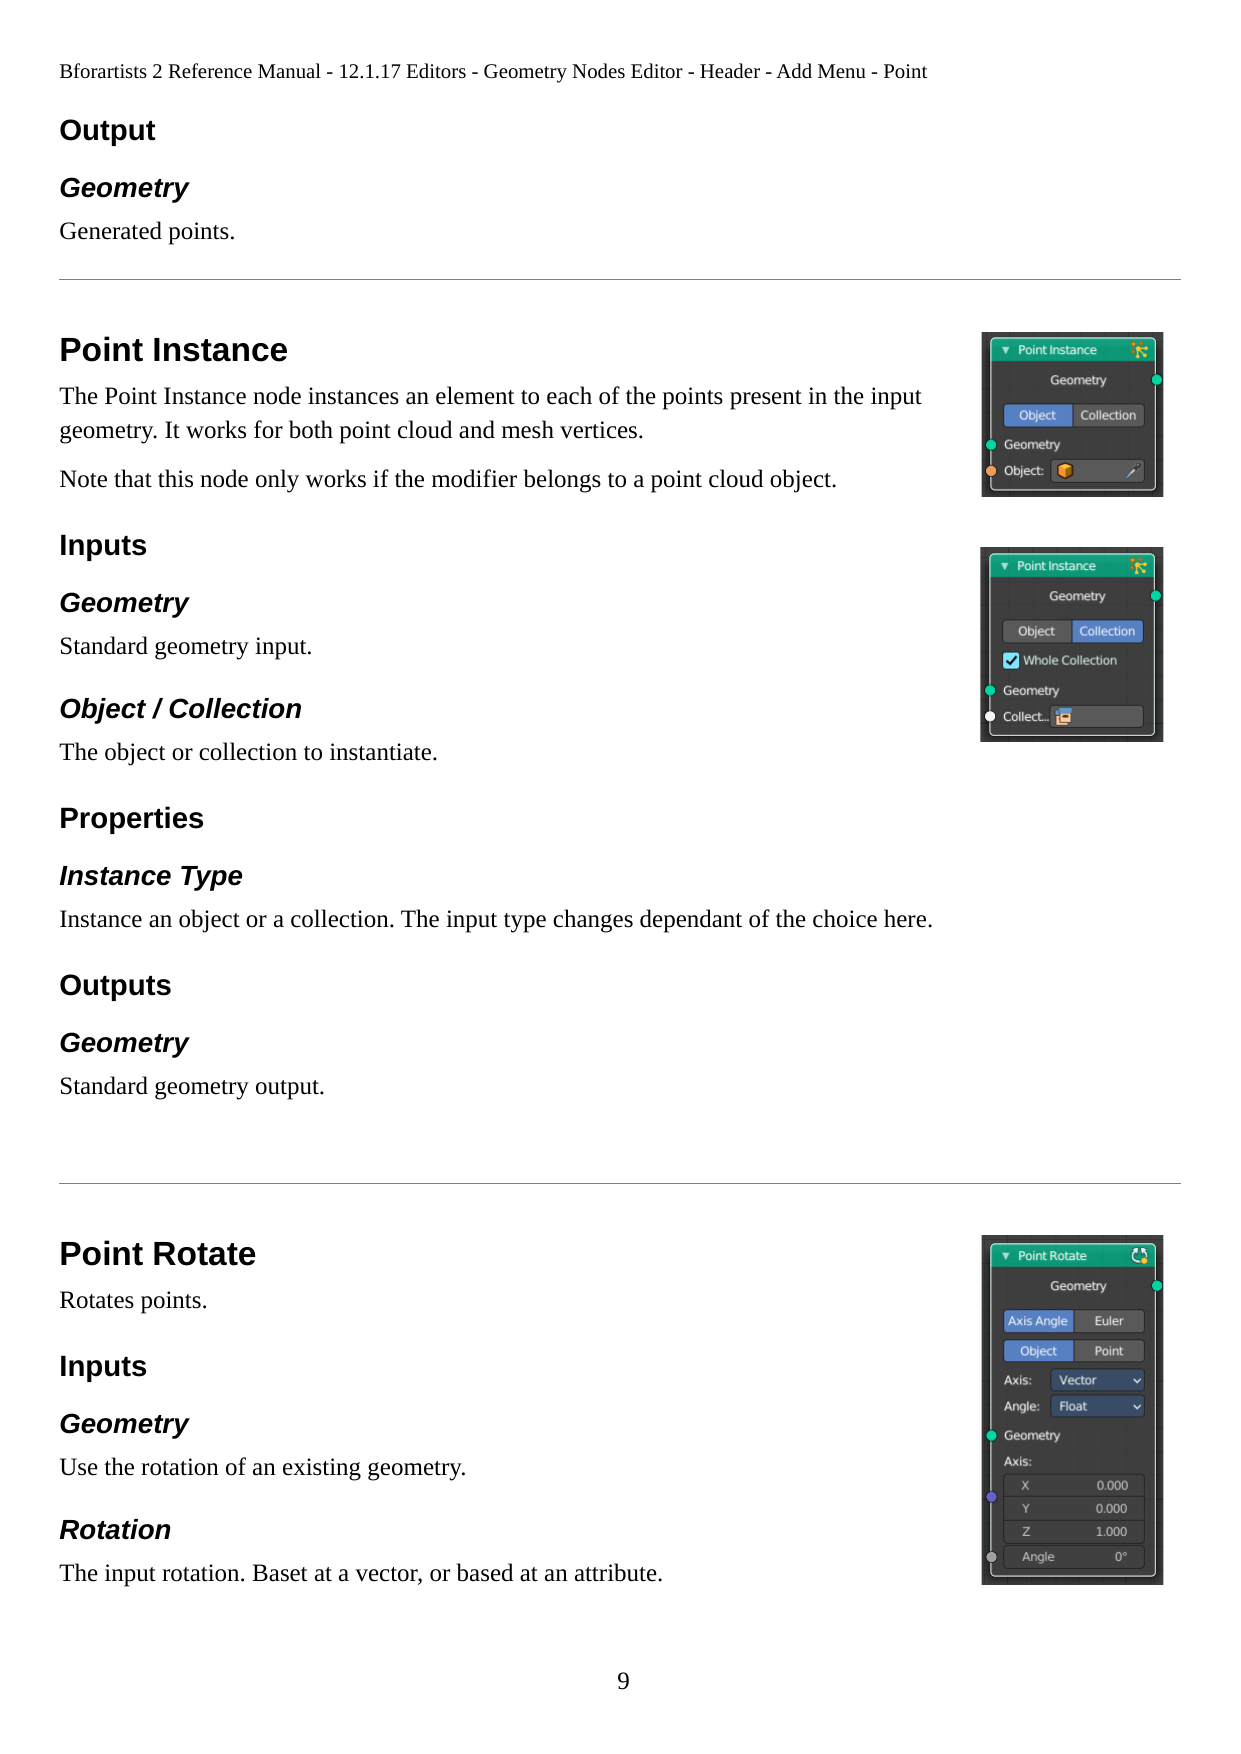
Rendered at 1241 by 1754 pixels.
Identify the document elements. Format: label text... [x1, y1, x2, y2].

picture [980, 547, 1164, 742]
text [1164, 631, 1181, 660]
text The input rotation. Baset at a vector, or based at an attribute. [59, 1558, 1181, 1586]
subtitle Object / Collection [59, 693, 980, 725]
text Generated points. [59, 216, 1181, 244]
subtitle [1164, 693, 1181, 725]
subtitle Geometry [59, 1407, 981, 1439]
text Standard geometry output. [59, 1071, 1181, 1099]
subtitle Geometry [59, 1026, 1181, 1058]
subtitle Instance Type [59, 859, 1181, 891]
subtitle [1164, 1407, 1181, 1439]
text Use the rotation of an existing geometry. [59, 1452, 981, 1481]
subtitle Geometry [59, 587, 980, 619]
subtitle Properties [59, 801, 1181, 834]
text Instance an object or a collection. The input type changes dependant of the choice here. [59, 904, 1181, 933]
picture [981, 1235, 1164, 1585]
subtitle [1164, 587, 1181, 619]
subtitle Point Rotate [59, 1234, 1181, 1272]
text [1164, 1285, 1181, 1314]
subtitle [1164, 1349, 1181, 1382]
subtitle [1164, 1513, 1181, 1545]
text Note that this node only works if the modifier belongs to a point cloud object. [59, 464, 981, 493]
subtitle Output [59, 113, 1181, 146]
text Rotates points. [59, 1285, 981, 1314]
subtitle Point Instance [59, 330, 1181, 368]
subtitle Outputs [59, 968, 1181, 1001]
text Standard geometry input. [59, 631, 980, 660]
text The object or collection to instantiate. [59, 737, 1181, 766]
subtitle Rotation [59, 1513, 981, 1545]
subtitle Inputs [59, 1349, 981, 1382]
subtitle Geometry [59, 171, 1181, 203]
text The Point Instance node instances an element to each of the points present in the input geometry. It works for both point cloud and mesh vertices. [59, 381, 981, 444]
picture [981, 332, 1164, 497]
subtitle Inputs [59, 528, 1181, 562]
